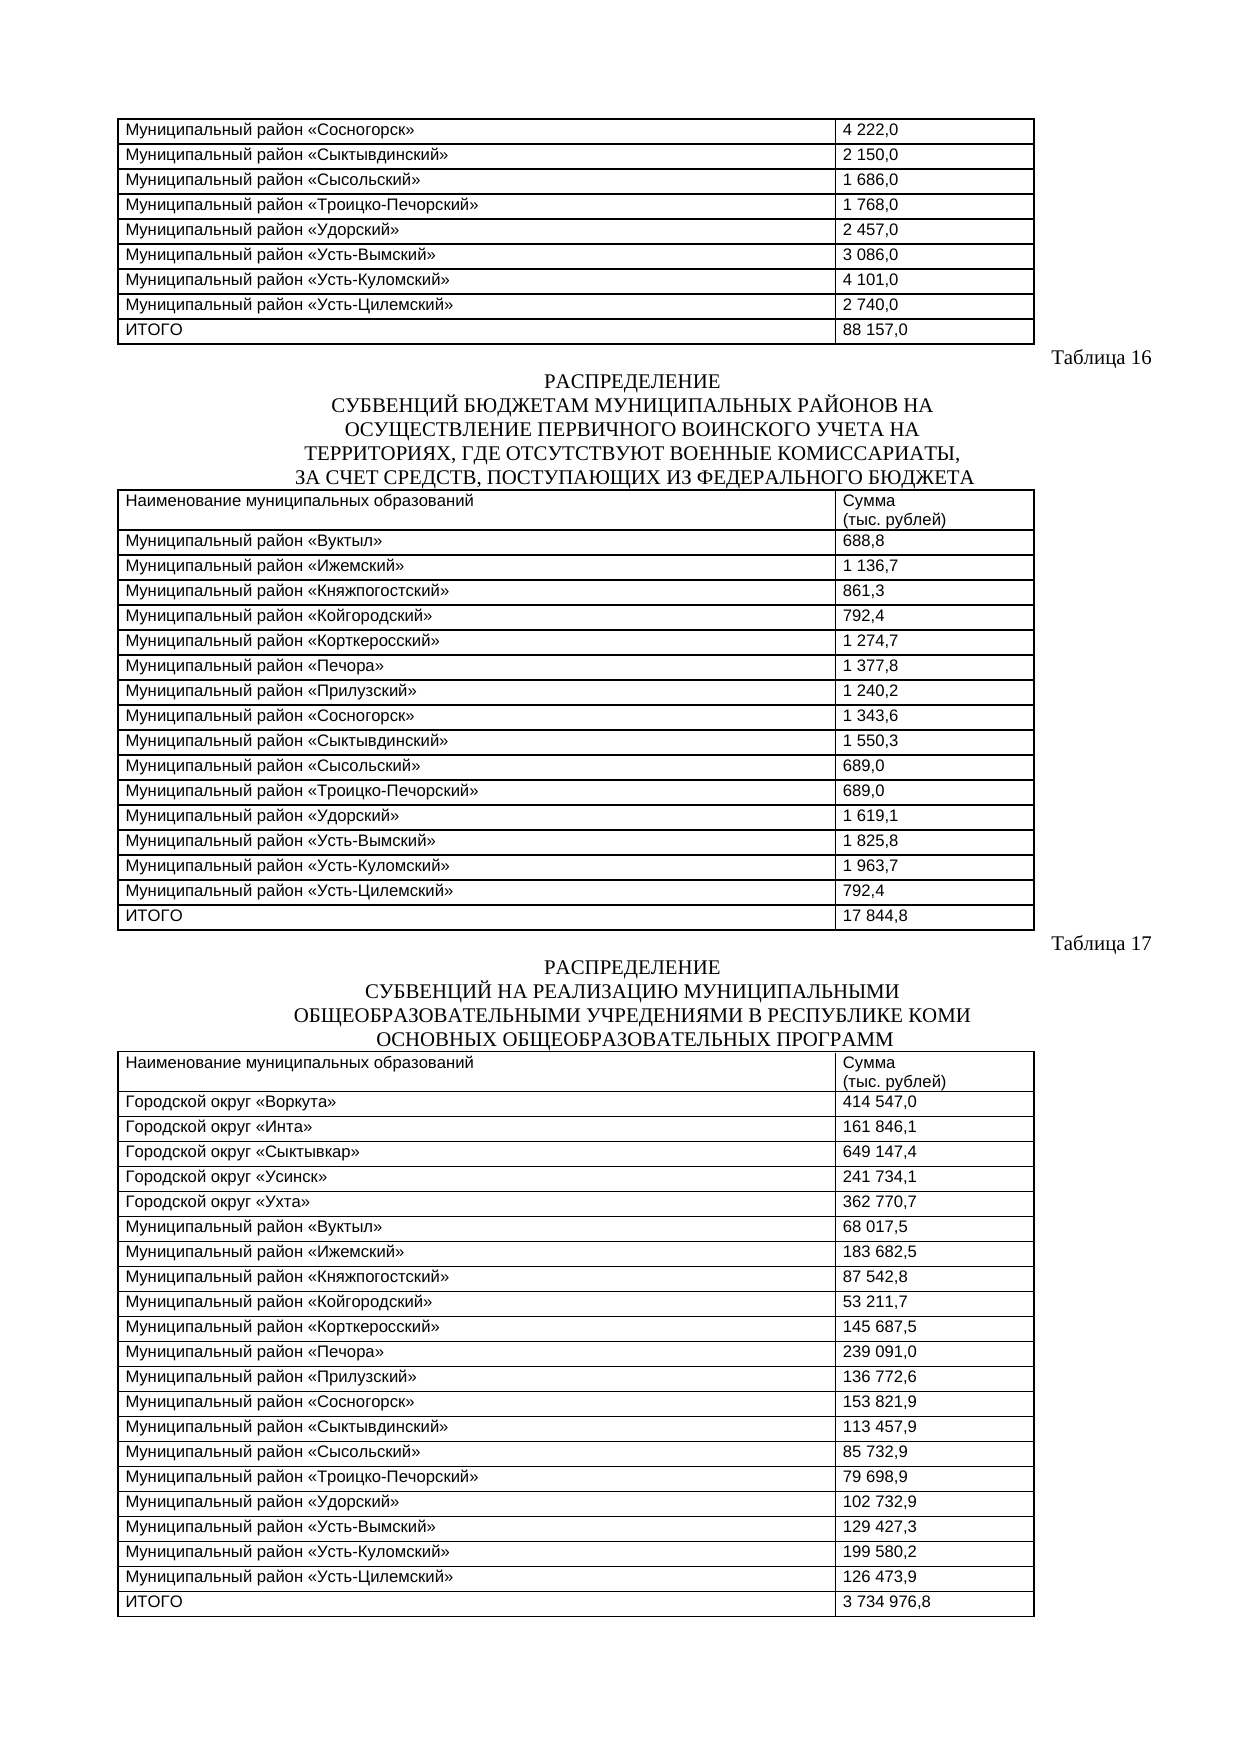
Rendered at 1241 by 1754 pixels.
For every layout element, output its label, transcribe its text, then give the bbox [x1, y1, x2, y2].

table_cell Муниципальный район «Вуктыл» [119, 1217, 835, 1241]
table_cell 649 147,4 [836, 1142, 1033, 1166]
table_cell 414 547,0 [836, 1092, 1033, 1116]
table_cell 689,0 [836, 756, 1033, 779]
table_cell 68 017,5 [836, 1217, 1033, 1241]
table_cell 183 682,5 [836, 1242, 1033, 1266]
table_cell 17 844,8 [836, 906, 1033, 929]
table_cell Муниципальный район «Сыктывдинский» [119, 145, 835, 168]
table_cell Городской округ «Ухта» [119, 1192, 835, 1216]
table_cell 53 211,7 [836, 1292, 1033, 1316]
table_cell 2 457,0 [836, 220, 1033, 243]
table_cell 153 821,9 [836, 1392, 1033, 1416]
table_cell 239 091,0 [836, 1342, 1033, 1366]
table_cell Муниципальный район «Корткеросский» [119, 1317, 835, 1341]
table_cell Муниципальный район «Усть-Куломский» [119, 1542, 835, 1566]
table_cell 1 619,1 [836, 806, 1033, 829]
table_cell 88 157,0 [836, 320, 1033, 343]
table_cell Муниципальный район «Прилузский» [119, 1367, 835, 1391]
table_cell ИТОГО [119, 906, 835, 929]
table_cell Городской округ «Инта» [119, 1117, 835, 1141]
table_cell Муниципальный район «Ижемский» [119, 556, 835, 579]
table_cell 4 222,0 [836, 120, 1033, 143]
table_cell ИТОГО [119, 1592, 835, 1616]
table_cell 689,0 [836, 781, 1033, 804]
table_cell Муниципальный район «Усть-Вымский» [119, 1517, 835, 1541]
table_cell Муниципальный район «Княжпогостский» [119, 1267, 835, 1291]
table_cell Муниципальный район «Койгородский» [119, 606, 835, 629]
table_cell 129 427,3 [836, 1517, 1033, 1541]
table_cell Муниципальный район «Прилузский» [119, 681, 835, 704]
text Таблица 17 [118, 931, 1152, 954]
table_cell 113 457,9 [836, 1417, 1033, 1441]
table_cell Городской округ «Воркута» [119, 1092, 835, 1116]
table_cell Муниципальный район «Сосногорск» [119, 706, 835, 729]
table_cell 161 846,1 [836, 1117, 1033, 1141]
table_cell 4 101,0 [836, 270, 1033, 293]
table_cell Муниципальный район «Сосногорск» [119, 1392, 835, 1416]
table_cell Муниципальный район «Удорский» [119, 220, 835, 243]
table_cell 861,3 [836, 581, 1033, 604]
table_header Сумма (тыс. рублей) [836, 491, 1033, 529]
table_cell 2 150,0 [836, 145, 1033, 168]
table_cell Муниципальный район «Усть-Вымский» [119, 245, 835, 268]
table_cell Муниципальный район «Усть-Цилемский» [119, 1567, 835, 1591]
table_cell 3 734 976,8 [836, 1592, 1033, 1616]
table_cell Муниципальный район «Усть-Вымский» [119, 831, 835, 854]
table_cell Муниципальный район «Койгородский» [119, 1292, 835, 1316]
table_cell Муниципальный район «Сысольский» [119, 1442, 835, 1466]
table_cell 1 768,0 [836, 195, 1033, 218]
table_cell 241 734,1 [836, 1167, 1033, 1191]
table_cell Муниципальный район «Княжпогостский» [119, 581, 835, 604]
table_cell Муниципальный район «Удорский» [119, 1492, 835, 1516]
table_cell 1 686,0 [836, 170, 1033, 193]
text РАСПРЕДЕЛЕНИЕ СУБВЕНЦИЙ НА РЕАЛИЗАЦИЮ МУНИЦИПАЛЬНЫМИ ОБЩЕОБРАЗОВАТЕЛЬНЫМИ УЧРЕДЕНИЯМИ В РЕСПУБЛИКЕ КОМИ ОСНОВНЫХ ОБЩЕОБРАЗОВАТЕЛЬНЫХ ПРОГРАММ [118, 954, 1152, 1051]
table_cell Городской округ «Сыктывкар» [119, 1142, 835, 1166]
table_cell Муниципальный район «Сысольский» [119, 756, 835, 779]
table_cell 792,4 [836, 606, 1033, 629]
table_cell Муниципальный район «Усть-Куломский» [119, 270, 835, 293]
table_cell Муниципальный район «Троицко-Печорский» [119, 195, 835, 218]
table_cell 362 770,7 [836, 1192, 1033, 1216]
table_cell ИТОГО [119, 320, 835, 343]
table_cell Муниципальный район «Печора» [119, 1342, 835, 1366]
table_cell 1 963,7 [836, 856, 1033, 879]
table_cell Муниципальный район «Усть-Цилемский» [119, 295, 835, 318]
table_cell 87 542,8 [836, 1267, 1033, 1291]
table_cell 79 698,9 [836, 1467, 1033, 1491]
table_cell Муниципальный район «Сыктывдинский» [119, 1417, 835, 1441]
table_header Сумма (тыс. рублей) [836, 1052, 1033, 1091]
table_cell 2 740,0 [836, 295, 1033, 318]
table_cell Муниципальный район «Усть-Цилемский» [119, 881, 835, 904]
table_cell Муниципальный район «Удорский» [119, 806, 835, 829]
table_cell 1 274,7 [836, 631, 1033, 654]
table_cell Муниципальный район «Сысольский» [119, 170, 835, 193]
table_cell 1 343,6 [836, 706, 1033, 729]
table_cell Муниципальный район «Вуктыл» [119, 531, 835, 554]
table_cell 126 473,9 [836, 1567, 1033, 1591]
table_cell 136 772,6 [836, 1367, 1033, 1391]
text Таблица 16 [118, 345, 1152, 369]
table_cell 199 580,2 [836, 1542, 1033, 1566]
table_cell 1 550,3 [836, 731, 1033, 754]
table_header Наименование муниципальных образований [119, 491, 835, 529]
table_cell 688,8 [836, 531, 1033, 554]
table_cell Муниципальный район «Сосногорск» [119, 120, 835, 143]
table_cell Муниципальный район «Троицко-Печорский» [119, 1467, 835, 1491]
table_cell 1 136,7 [836, 556, 1033, 579]
table_cell Муниципальный район «Печора» [119, 656, 835, 679]
table_cell Муниципальный район «Ижемский» [119, 1242, 835, 1266]
table_cell Муниципальный район «Сыктывдинский» [119, 731, 835, 754]
table_cell Муниципальный район «Усть-Куломский» [119, 856, 835, 879]
table_cell 1 240,2 [836, 681, 1033, 704]
table_header Наименование муниципальных образований [119, 1052, 835, 1091]
table_cell 1 825,8 [836, 831, 1033, 854]
text РАСПРЕДЕЛЕНИЕ СУБВЕНЦИЙ БЮДЖЕТАМ МУНИЦИПАЛЬНЫХ РАЙОНОВ НА ОСУЩЕСТВЛЕНИЕ ПЕРВИЧНОГО ВОИНСКОГО УЧЕТА НА ТЕРРИТОРИЯХ, ГДЕ ОТСУТСТВУЮТ ВОЕННЫЕ КОМИССАРИАТЫ, ЗА СЧЕТ СРЕДСТВ, ПОСТУПАЮЩИХ ИЗ ФЕДЕРАЛЬНОГО БЮДЖЕТА [118, 369, 1152, 489]
table_cell 145 687,5 [836, 1317, 1033, 1341]
table_cell 3 086,0 [836, 245, 1033, 268]
table_cell 102 732,9 [836, 1492, 1033, 1516]
table_cell 85 732,9 [836, 1442, 1033, 1466]
table_cell Городской округ «Усинск» [119, 1167, 835, 1191]
table_cell 1 377,8 [836, 656, 1033, 679]
table_cell Муниципальный район «Корткеросский» [119, 631, 835, 654]
table_cell 792,4 [836, 881, 1033, 904]
table_cell Муниципальный район «Троицко-Печорский» [119, 781, 835, 804]
